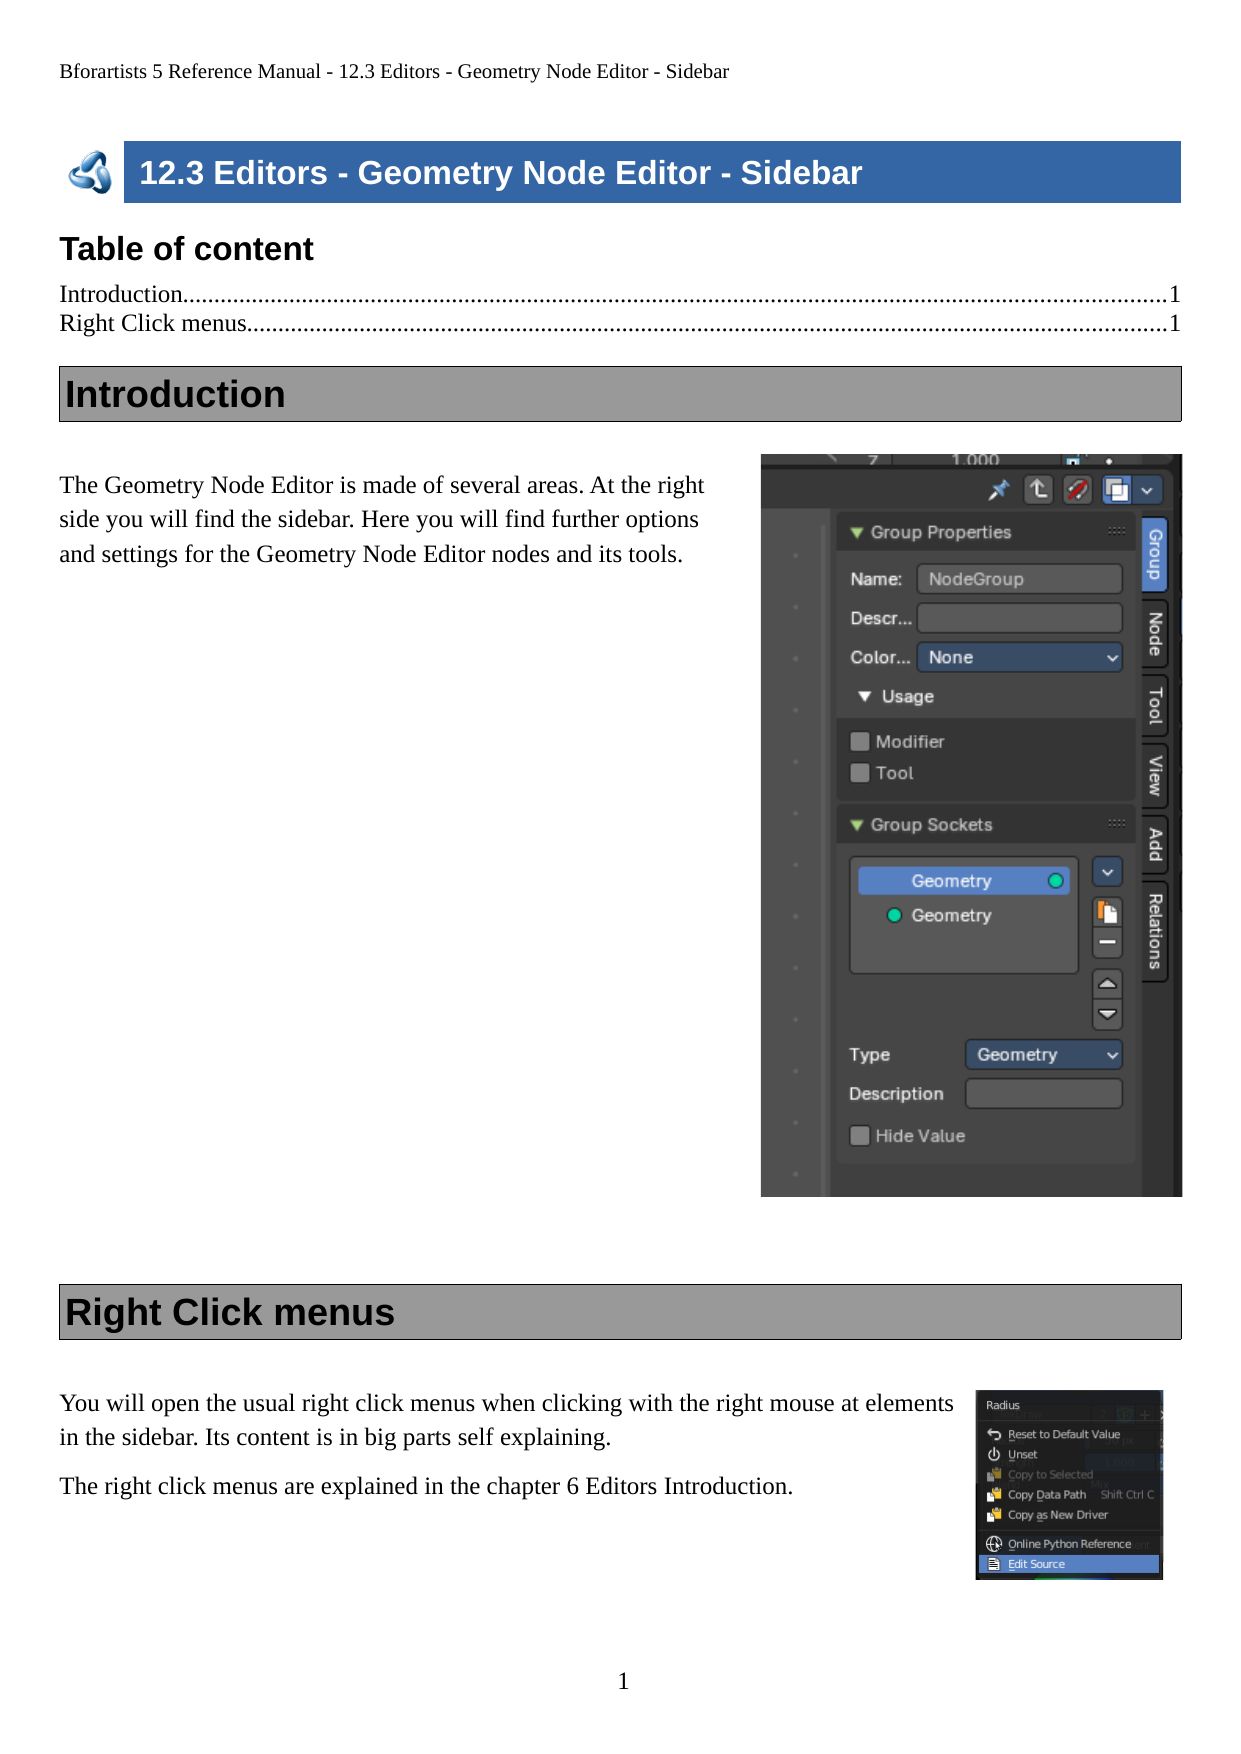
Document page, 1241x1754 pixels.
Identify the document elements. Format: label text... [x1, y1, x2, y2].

picture [760, 454, 1183, 1197]
table_header Introduction [60, 367, 1181, 421]
text You will open the usual right click menus when clicking with the right mouse at elements in the sidebar. Its content is in big parts self explaining. [59, 1388, 1181, 1451]
table_header Right Click menus [60, 1285, 1181, 1339]
text The right click menus are explained in the chapter 6 Editors Introduction. [59, 1471, 975, 1500]
subtitle Table of content [59, 228, 1181, 267]
picture [975, 1390, 1164, 1580]
text The Geometry Node Editor is made of several areas. At the right side you will find the sidebar. Here you will find further options and settings for the Geometry Node Editor nodes and its tools. [59, 470, 760, 568]
table_header [59, 141, 124, 203]
table_header 12.3 Editors - Geometry Node Editor - Sidebar [124, 141, 1181, 203]
picture [65, 147, 114, 197]
text Right Click menus 1 [59, 308, 1181, 337]
text Introduction 1 [59, 279, 1181, 308]
